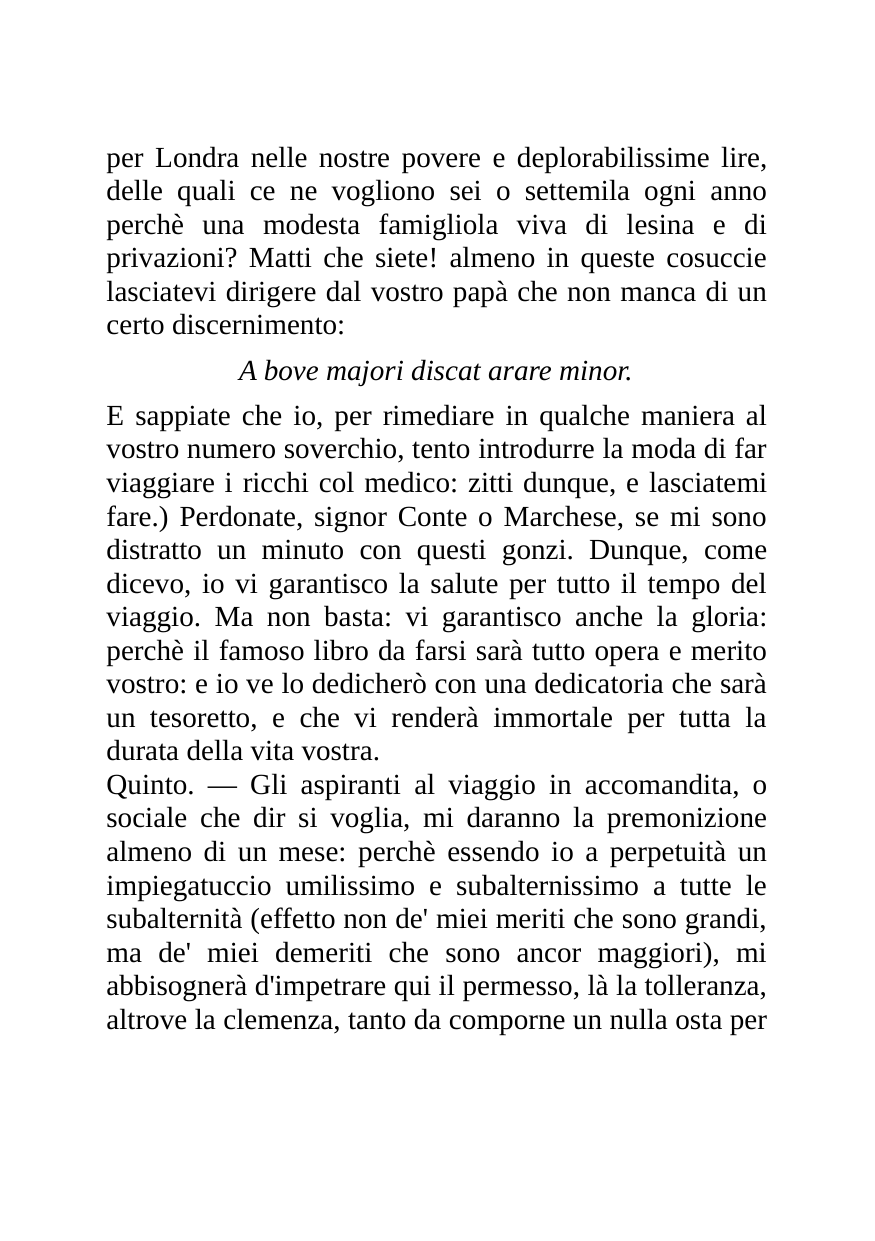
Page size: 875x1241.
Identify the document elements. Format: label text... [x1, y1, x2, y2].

text Quinto. ― Gli aspiranti al viaggio in accomandita, o sociale che dir si voglia, mi daranno la premonizione almeno di un mese: perchè essendo io a perpetuità un impiegatuccio umilissimo e subalternissimo a tutte le subalternità (effetto non de' miei meriti che sono grandi, ma de' miei demeriti che sono ancor maggiori), mi abbisognerà d'impetrare qui il permesso, là la tolleranza, altrove la clemenza, tanto da comporne un nulla osta per [106, 767, 768, 1035]
text E sappiate che io, per rimediare in qualche maniera al vostro numero soverchio, tento introdurre la moda di far viaggiare i ricchi col medico: zitti dunque, e lasciatemi fare.) Perdonate, signor Conte o Marchese, se mi sono distratto un minuto con questi gonzi. Dunque, come dicevo, io vi garantisco la salute per tutto il tempo del viaggio. Ma non basta: vi garantisco anche la gloria: perchè il famoso libro da farsi sarà tutto opera e merito vostro: e io ve lo dedicherò con una dedicatoria che sarà un tesoretto, e che vi renderà immortale per tutta la durata della vita vostra. [106, 398, 768, 767]
text per Londra nelle nostre povere e deplorabilissime lire, delle quali ce ne vogliono sei o settemila ogni anno perchè una modesta famigliola viva di lesina e di privazioni? Matti che siete! almeno in queste cosuccie lasciatevi dirigere dal vostro papà che non manca di un certo discernimento: [106, 140, 768, 341]
text A bove majori discat arare minor. [106, 353, 768, 386]
